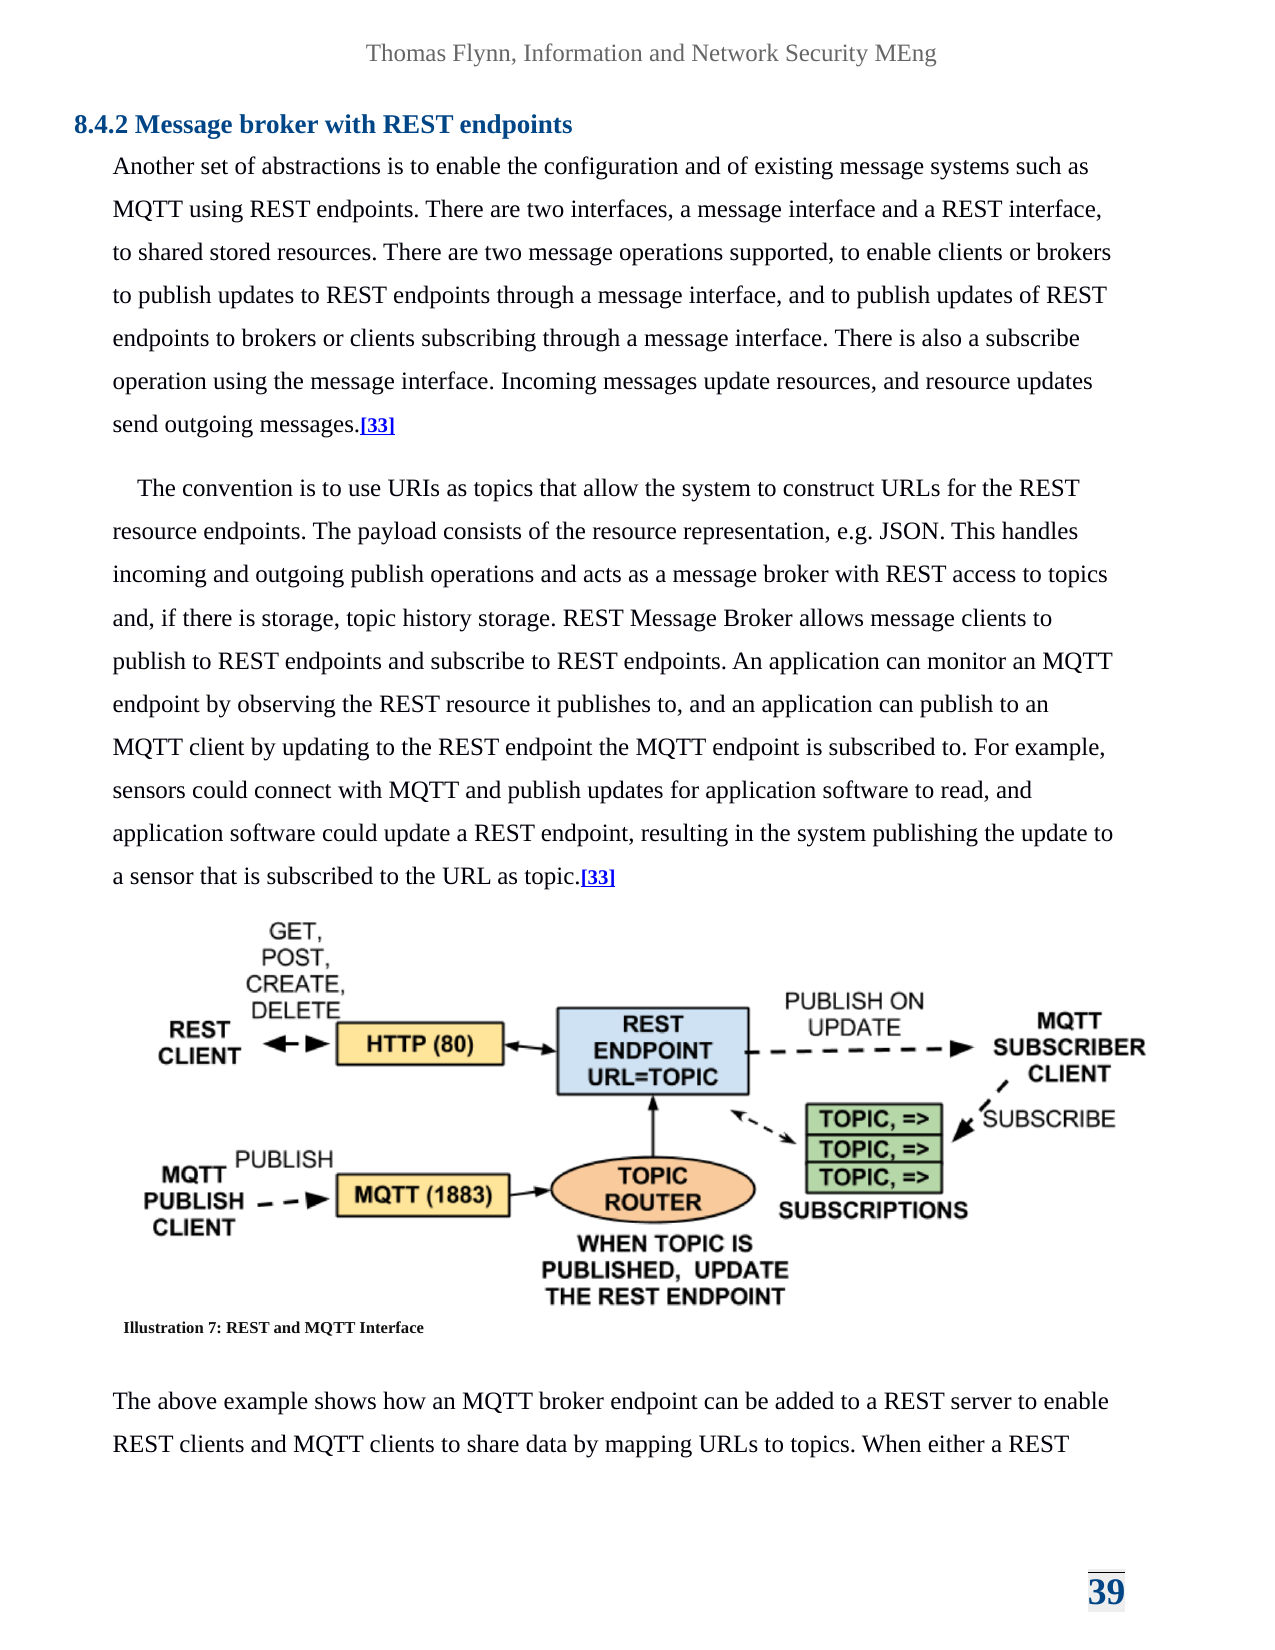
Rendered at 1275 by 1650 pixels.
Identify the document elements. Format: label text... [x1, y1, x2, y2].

text The above example shows how an MQTT broker endpoint can be added to a REST server to enable REST clients and MQTT clients to share data by mapping URLs to topics. When either a REST [84, 898, 1151, 1458]
picture [123, 910, 1152, 1309]
text Illustration 7: REST and MQTT Interface [123, 1309, 1151, 1337]
text Another set of abstractions is to enable the configuration and of existing message systems such as MQTT using REST endpoints. There are two interfaces, a message interface and a REST interface, to shared stored resources. There are two message operations supported, to enable clients or brokers to publish updates to REST endpoints through a message interface, and to publish updates of REST endpoints to brokers or clients subscribing through a message interface. There is also a subscribe operation using the message interface. Incoming messages update resources, and resource updates send outgoing messages.[33] [112, 151, 1125, 438]
subtitle 8.4.2 Message broker with REST endpoints [74, 108, 1125, 139]
text The convention is to use URIs as topics that allow the system to construct URLs for the REST resource endpoints. The payload consists of the resource representation, e.g. JSON. This handles incoming and outgoing publish operations and acts as a message broker with REST access to topics and, if there is storage, topic history storage. REST Message Broker allows message clients to publish to REST endpoints and subscribe to REST endpoints. An application can monitor an MQTT endpoint by observing the REST resource it publishes to, and an application can publish to an MQTT client by updating to the REST endpoint the MQTT endpoint is subscribed to. For example, sensors could connect with MQTT and publish updates for application software to read, and application software could update a REST endpoint, resulting in the system publishing the update to a sensor that is subscribed to the URL as topic.[33] [112, 473, 1125, 890]
